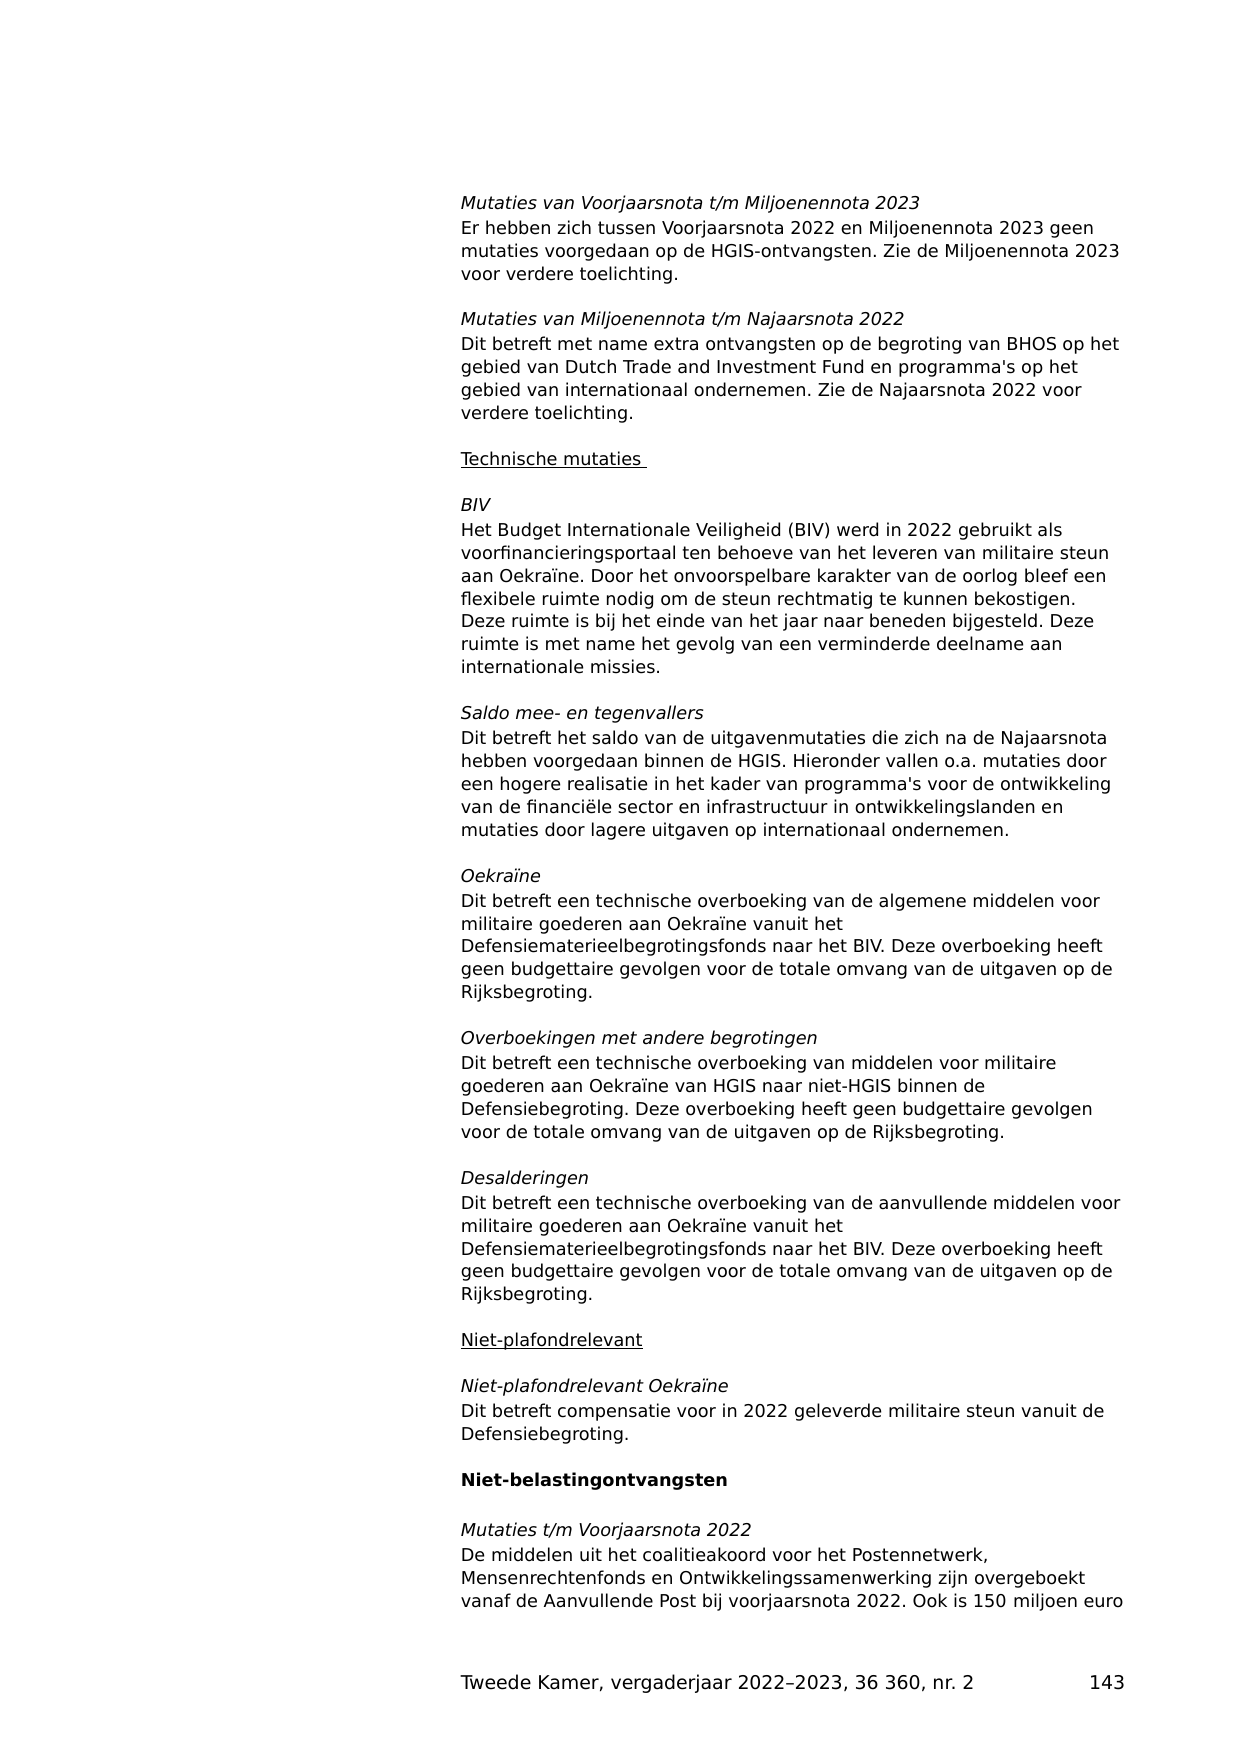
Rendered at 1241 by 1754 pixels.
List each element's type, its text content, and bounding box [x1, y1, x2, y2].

text De middelen uit het coalitieakoord voor het Postennetwerk, Mensenrechtenfonds en Ontwikkelingssamenwerking zijn overgeboekt vanaf de Aanvullende Post bij voorjaarsnota 2022. Ook is 150 miljoen euro [461, 1543, 1125, 1612]
text Het Budget Internationale Veiligheid (BIV) werd in 2022 gebruikt als voorfinancieringsportaal ten behoeve van het leveren van militaire steun aan Oekraïne. Door het onvoorspelbare karakter van de oorlog bleef een flexibele ruimte nodig om de steun rechtmatig te kunnen bekostigen. Deze ruimte is bij het einde van het jaar naar beneden bijgesteld. Deze ruimte is met name het gevolg van een verminderde deelname aan internationale missies. [461, 518, 1125, 678]
text Dit betreft het saldo van de uitgavenmutaties die zich na de Najaarsnota hebben voorgedaan binnen de HGIS. Hieronder vallen o.a. mutaties door een hogere realisatie in het kader van programma's voor de ontwikkeling van de financiële sector en infrastructuur in ontwikkelingslanden en mutaties door lagere uitgaven op internationaal ondernemen. [461, 726, 1125, 841]
text Niet-plafondrelevant [461, 1328, 1125, 1351]
text Oekraïne [461, 864, 1125, 887]
text Overboekingen met andere begrotingen [461, 1026, 1125, 1049]
text Niet-belastingontvangsten [461, 1468, 1125, 1491]
text Mutaties van Voorjaarsnota t/m Miljoenennota 2023 [461, 191, 1125, 214]
text Mutaties van Miljoenennota t/m Najaarsnota 2022 [461, 307, 1125, 330]
text Niet-plafondrelevant Oekraïne [461, 1374, 1125, 1397]
text Er hebben zich tussen Voorjaarsnota 2022 en Miljoenennota 2023 geen mutaties voorgedaan op de HGIS-ontvangsten. Zie de Miljoenennota 2023 voor verdere toelichting. [461, 216, 1125, 284]
text Saldo mee- en tegenvallers [461, 701, 1125, 724]
text Technische mutaties [461, 447, 1125, 470]
text Dit betreft met name extra ontvangsten op de begroting van BHOS op het gebied van Dutch Trade and Investment Fund en programma's op het gebied van internationaal ondernemen. Zie de Najaarsnota 2022 voor verdere toelichting. [461, 332, 1125, 424]
text Dit betreft een technische overboeking van middelen voor militaire goederen aan Oekraïne van HGIS naar niet-HGIS binnen de Defensiebegroting. Deze overboeking heeft geen budgettaire gevolgen voor de totale omvang van de uitgaven op de Rijksbegroting. [461, 1051, 1125, 1143]
text BIV [461, 493, 1125, 516]
text Desalderingen [461, 1166, 1125, 1189]
text Dit betreft een technische overboeking van de algemene middelen voor militaire goederen aan Oekraïne vanuit het Defensiematerieelbegrotingsfonds naar het BIV. Deze overboeking heeft geen budgettaire gevolgen voor de totale omvang van de uitgaven op de Rijksbegroting. [461, 889, 1125, 1003]
text Dit betreft een technische overboeking van de aanvullende middelen voor militaire goederen aan Oekraïne vanuit het Defensiematerieelbegrotingsfonds naar het BIV. Deze overboeking heeft geen budgettaire gevolgen voor de totale omvang van de uitgaven op de Rijksbegroting. [461, 1191, 1125, 1305]
text Mutaties t/m Voorjaarsnota 2022 [461, 1518, 1125, 1541]
text Dit betreft compensatie voor in 2022 geleverde militaire steun vanuit de Defensiebegroting. [461, 1399, 1125, 1445]
